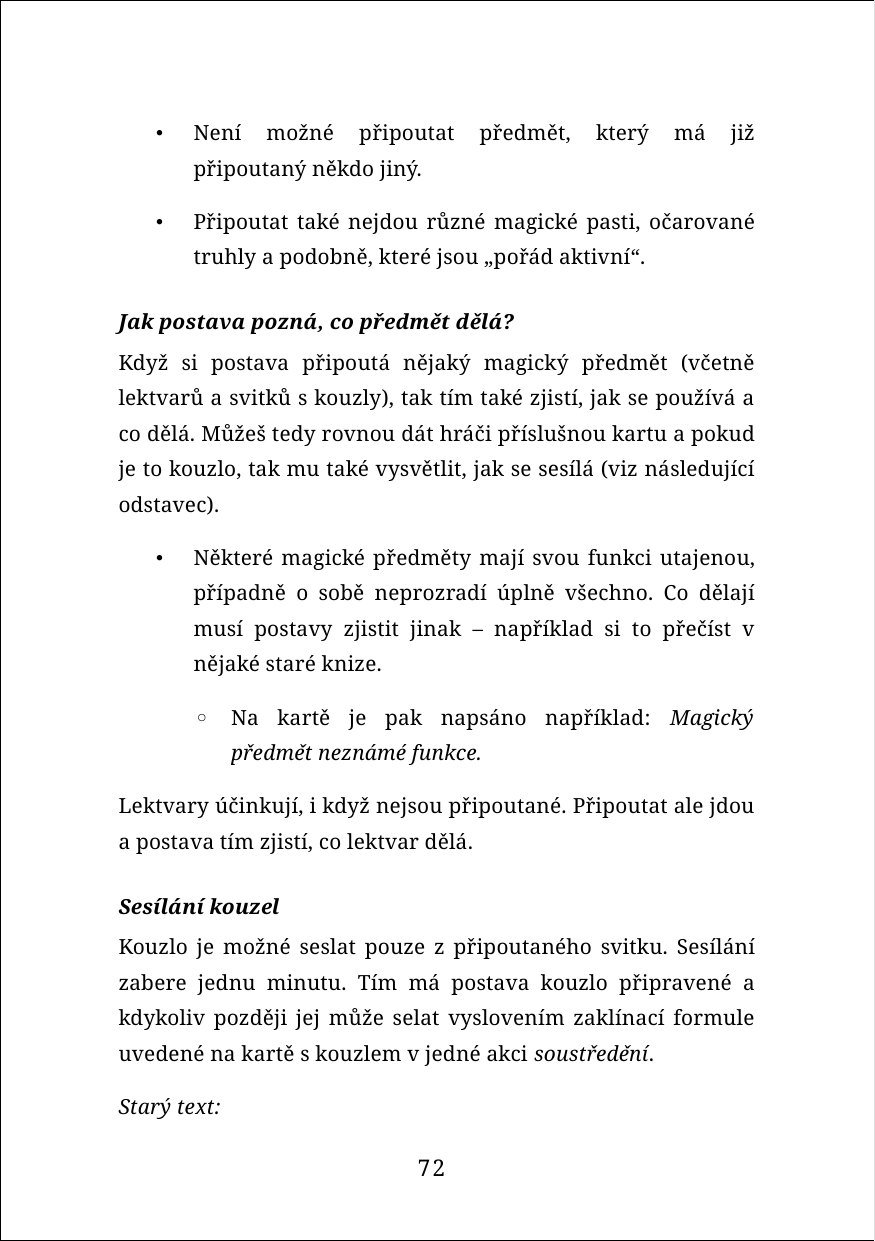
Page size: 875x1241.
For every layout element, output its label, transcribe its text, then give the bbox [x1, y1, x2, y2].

list Na kartě je pak napsáno například: Magický předmět neznámé funkce. [193, 703, 756, 767]
subtitle Jak postava pozná, co předmět dělá? [118, 307, 756, 336]
text Když si postava připoutá nějaký magický předmět (včetně lektvarů a svitků s kouzly), tak tím také zjistí, jak se používá a co dělá. Můžeš tedy rovnou dát hráči příslušnou kartu a pokud je to kouzlo, tak mu také vysvětlit, jak se sesílá (viz následující odstavec). [118, 348, 756, 518]
text Kouzlo je možné seslat pouze z připoutaného svitku. Sesílání zabere jednu minutu. Tím má postava kouzlo připravené a kdykoliv později jej může selat vyslovením zaklínací formule uvedené na kartě s kouzlem v jedné akci soustředění. [118, 932, 756, 1067]
list Připoutat také nejdou různé magické pasti, očarované truhly a podobně, které jsou „pořád aktivní“. [156, 207, 756, 271]
subtitle Sesílání kouzel [118, 892, 756, 921]
text Starý text: [118, 1092, 756, 1121]
list Některé magické předměty mají svou funkci utajenou, případně o sobě neprozradí úplně všechno. Co dělají musí postavy zjistit jinak – například si to přečíst v nějaké staré knize. [156, 543, 756, 678]
list Není možné připoutat předmět, který má již připoutaný někdo jiný. [156, 118, 756, 182]
text Lektvary účinkují, i když nejsou připoutané. Připoutat ale jdou a postava tím zjistí, co lektvar dělá. [118, 792, 756, 856]
